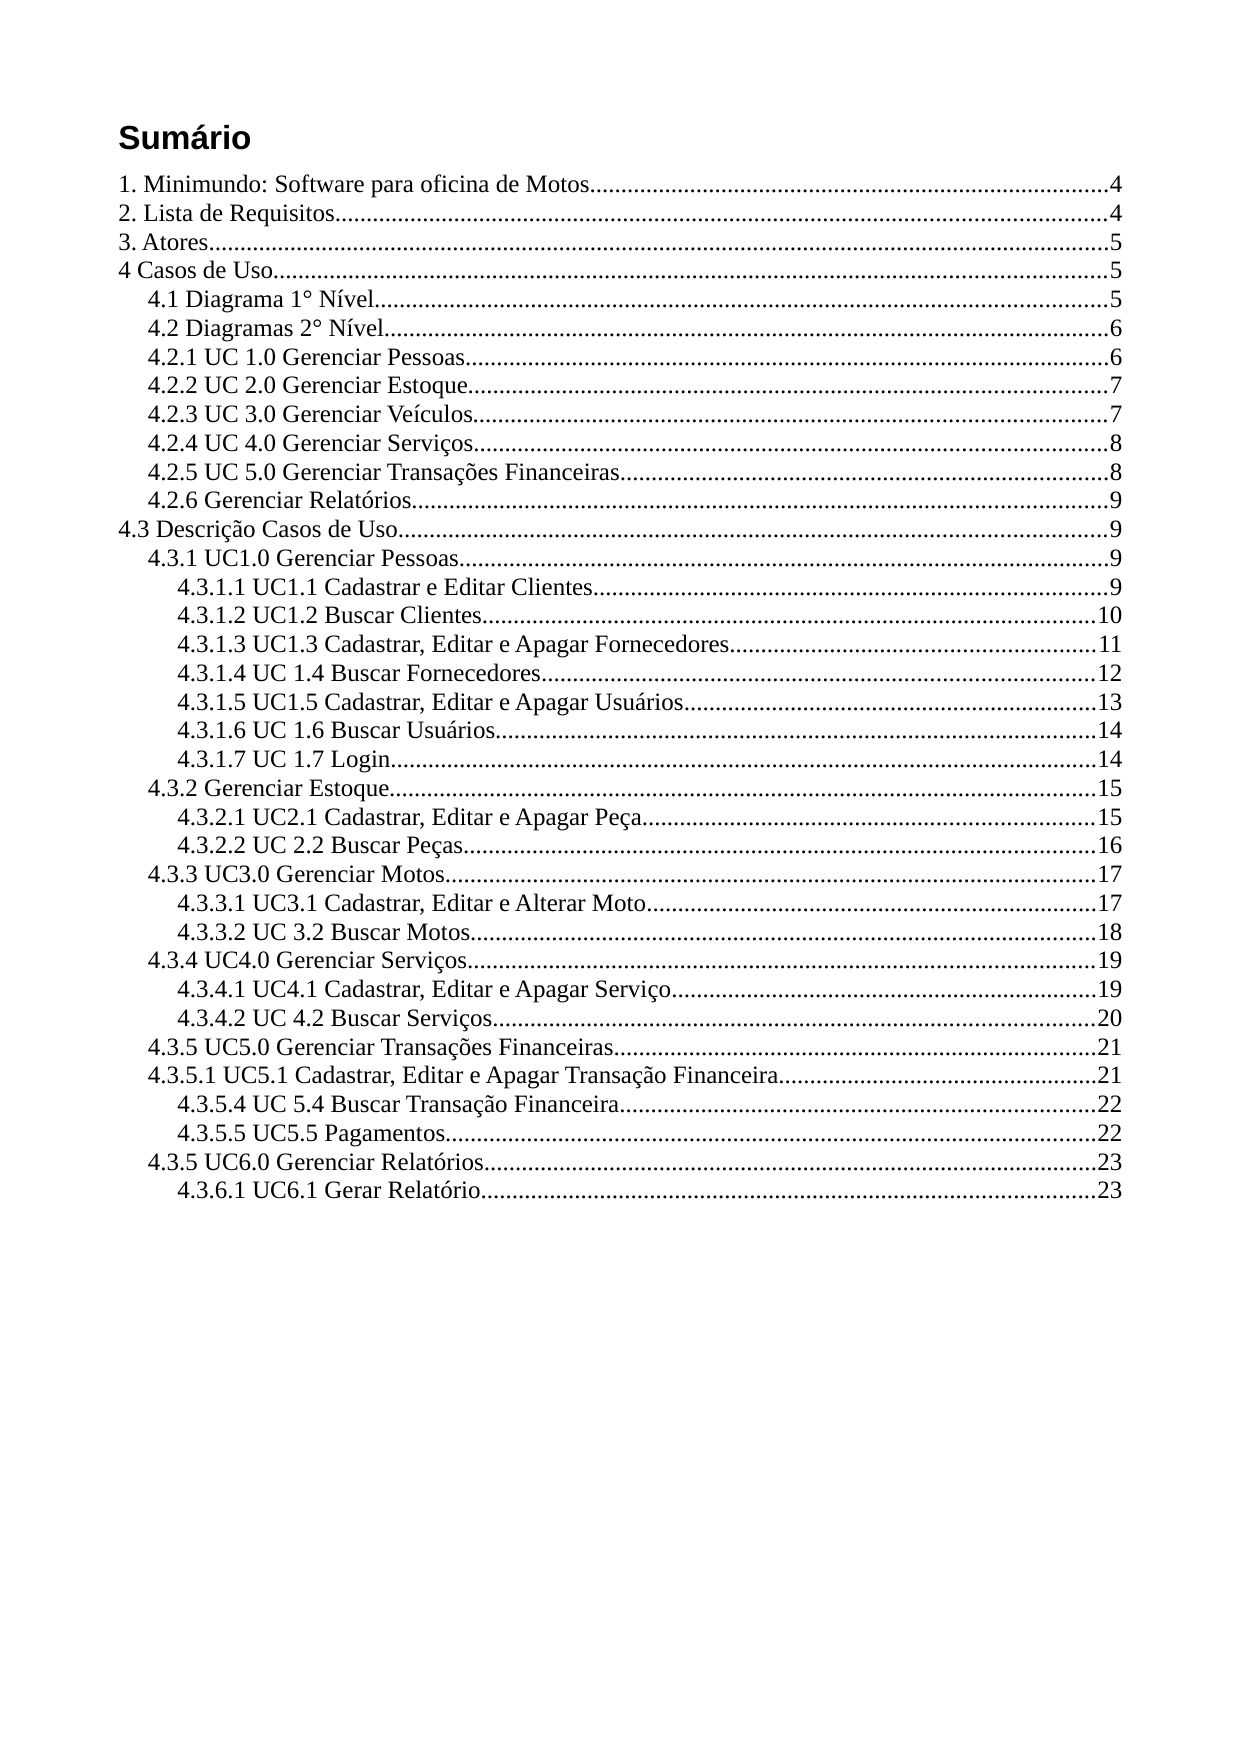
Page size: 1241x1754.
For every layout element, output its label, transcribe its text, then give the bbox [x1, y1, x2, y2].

text 4.3.3.1 UC3.1 Cadastrar, Editar e Alterar Moto 17 [177, 888, 1122, 917]
text 4.3.2 Gerenciar Estoque 15 [148, 773, 1122, 802]
text 4.3.1.5 UC1.5 Cadastrar, Editar e Apagar Usuários 13 [177, 687, 1122, 715]
text 4.3.5.4 UC 5.4 Buscar Transação Financeira 22 [177, 1089, 1122, 1118]
text 4.3.4.1 UC4.1 Cadastrar, Editar e Apagar Serviço 19 [177, 974, 1122, 1003]
text 4.3.2.1 UC2.1 Cadastrar, Editar e Apagar Peça 15 [177, 802, 1122, 830]
text 4.3.3.2 UC 3.2 Buscar Motos 18 [177, 917, 1122, 945]
text 4.3.1.4 UC 1.4 Buscar Fornecedores 12 [177, 658, 1122, 687]
text 4.3 Descrição Casos de Uso 9 [118, 514, 1122, 543]
text 4.3.1.2 UC1.2 Buscar Clientes 10 [177, 600, 1122, 629]
text 4 Casos de Uso 5 [118, 255, 1122, 284]
text 4.3.1.3 UC1.3 Cadastrar, Editar e Apagar Fornecedores 11 [177, 629, 1122, 658]
text 4.3.1.7 UC 1.7 Login 14 [177, 744, 1122, 773]
text 4.3.5 UC6.0 Gerenciar Relatórios 23 [148, 1147, 1122, 1175]
text 4.3.4.2 UC 4.2 Buscar Serviços 20 [177, 1003, 1122, 1032]
text 4.3.2.2 UC 2.2 Buscar Peças 16 [177, 830, 1122, 859]
text 4.2.6 Gerenciar Relatórios 9 [148, 485, 1122, 514]
text 1. Minimundo: Software para oficina de Motos 4 [118, 169, 1122, 198]
text 4.2.5 UC 5.0 Gerenciar Transações Financeiras 8 [148, 457, 1122, 485]
text 4.3.6.1 UC6.1 Gerar Relatório 23 [177, 1175, 1122, 1204]
text 4.2.3 UC 3.0 Gerenciar Veículos 7 [148, 399, 1122, 428]
text 4.3.1.6 UC 1.6 Buscar Usuários 14 [177, 715, 1122, 744]
text 4.3.4 UC4.0 Gerenciar Serviços 19 [148, 945, 1122, 974]
text 3. Atores 5 [118, 227, 1122, 255]
text 4.3.5.5 UC5.5 Pagamentos 22 [177, 1118, 1122, 1147]
text 4.3.1 UC1.0 Gerenciar Pessoas 9 [148, 543, 1122, 572]
text 4.2.1 UC 1.0 Gerenciar Pessoas 6 [148, 342, 1122, 370]
text 4.2.4 UC 4.0 Gerenciar Serviços 8 [148, 428, 1122, 457]
text 4.2.2 UC 2.0 Gerenciar Estoque 7 [148, 370, 1122, 399]
text 4.3.1.1 UC1.1 Cadastrar e Editar Clientes 9 [177, 572, 1122, 600]
subtitle Sumário [118, 118, 1122, 157]
text 4.2 Diagramas 2° Nível 6 [148, 313, 1122, 342]
text 4.1 Diagrama 1° Nível 5 [148, 284, 1122, 313]
text 4.3.3 UC3.0 Gerenciar Motos 17 [148, 859, 1122, 888]
text 2. Lista de Requisitos 4 [118, 198, 1122, 227]
text 4.3.5 UC5.0 Gerenciar Transações Financeiras 21 [148, 1032, 1122, 1060]
text 4.3.5.1 UC5.1 Cadastrar, Editar e Apagar Transação Financeira 21 [148, 1060, 1122, 1089]
